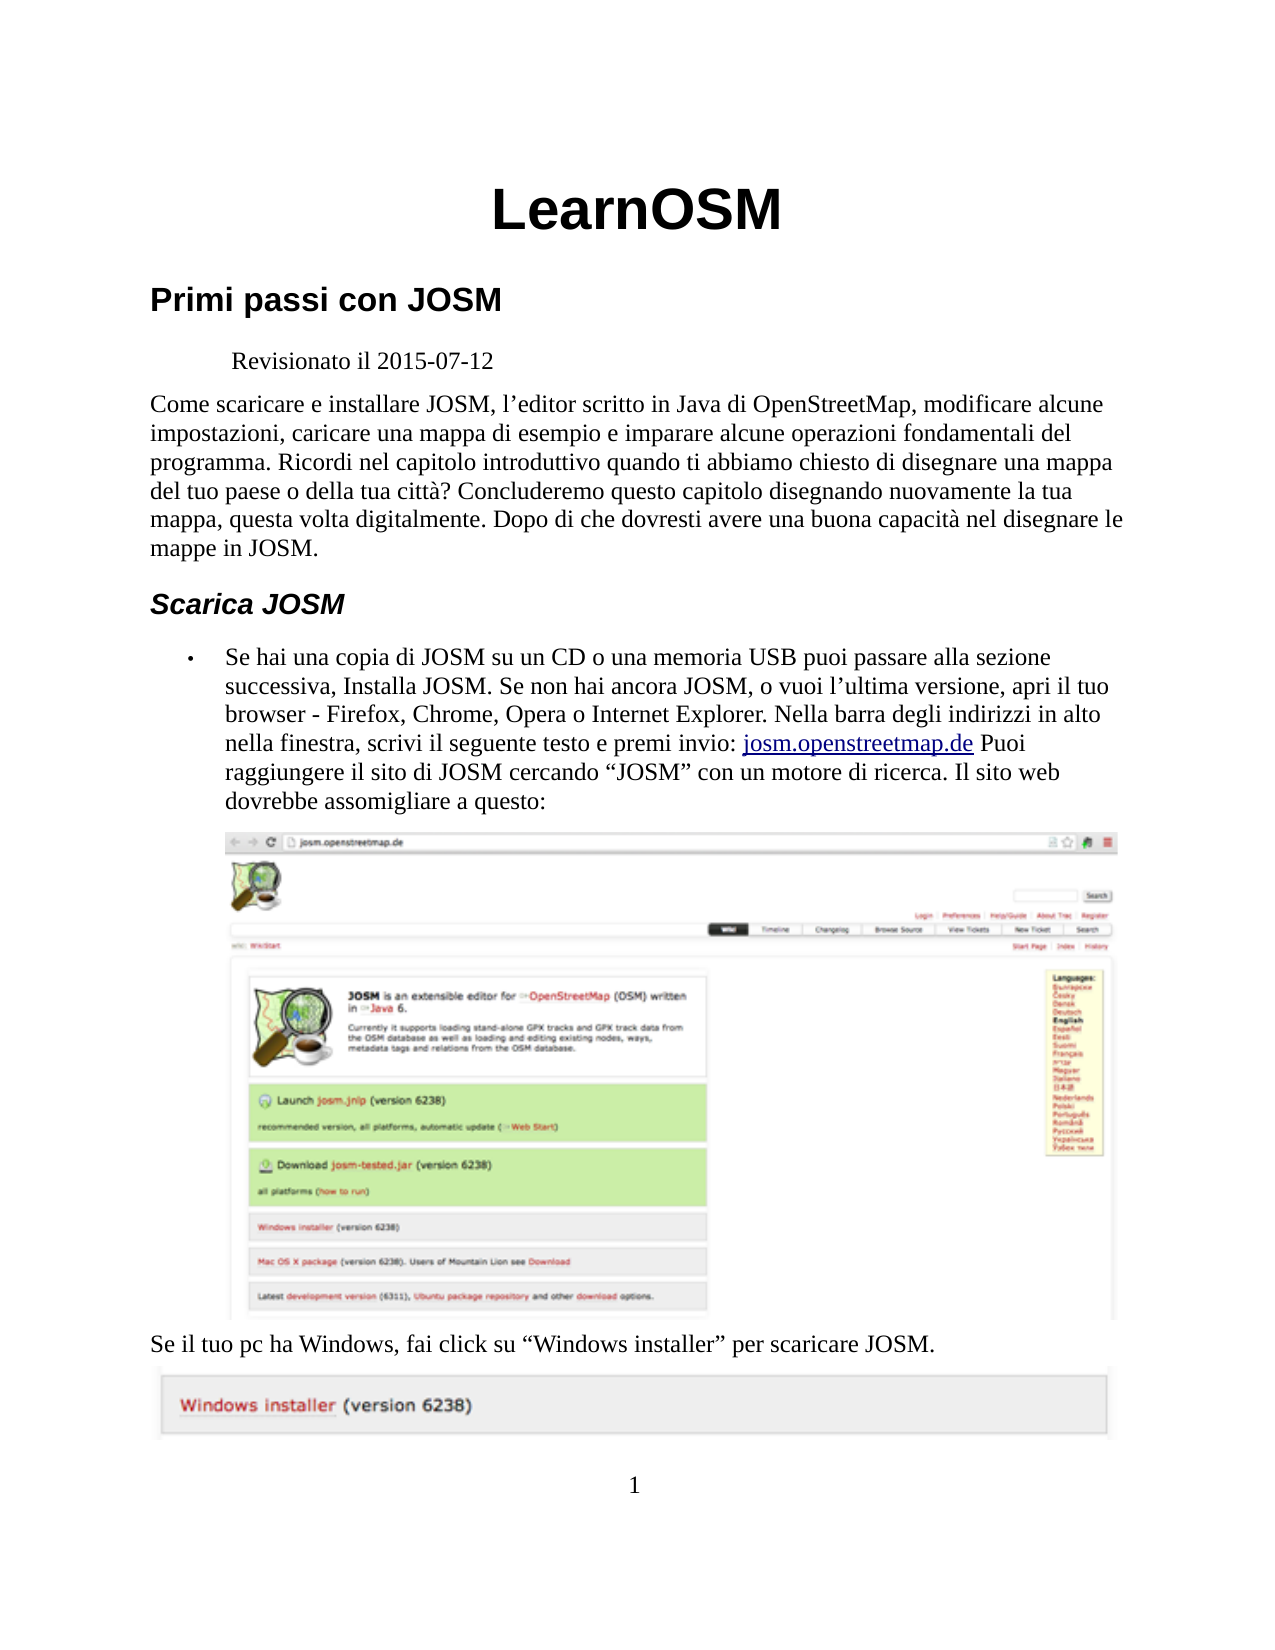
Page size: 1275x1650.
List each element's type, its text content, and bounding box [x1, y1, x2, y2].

text Se il tuo pc ha Windows, fai click su “Windows installer” per scaricare JOSM. [150, 1329, 1125, 1358]
subtitle Primi passi con JOSM [150, 279, 1125, 318]
list Se hai una copia di JOSM su un CD o una memoria USB puoi passare alla sezione successiva, Installa JOSM. Se non hai ancora JOSM, o vuoi l’ultima versione, apri il tuo browser - Firefox, Chrome, Opera o Internet Explorer. Nella barra degli indirizzi in alto nella finestra, scrivi il seguente testo e premi invio: josm.openstreetmap.de Puoi raggiungere il sito di JOSM cercando “JOSM” con un motore di ricerca. Il sito web dovrebbe assomigliare a questo: [187, 642, 1125, 814]
text Revisionato il 2015-07-12 [225, 346, 1125, 374]
title LearnOSM [150, 175, 1125, 242]
subtitle Scarica JOSM [150, 587, 1125, 621]
picture [225, 832, 1118, 1320]
picture [150, 1366, 1121, 1440]
text Come scaricare e installare JOSM, l’editor scritto in Java di OpenStreetMap, modificare alcune impostazioni, caricare una mappa di esempio e imparare alcune operazioni fondamentali del programma. Ricordi nel capitolo introduttivo quando ti abbiamo chiesto di disegnare una mappa del tuo paese o della tua città? Concluderemo questo capitolo disegnando nuovamente la tua mappa, questa volta digitalmente. Dopo di che dovresti avere una buona capacità nel disegnare le mappe in JOSM. [150, 389, 1125, 562]
